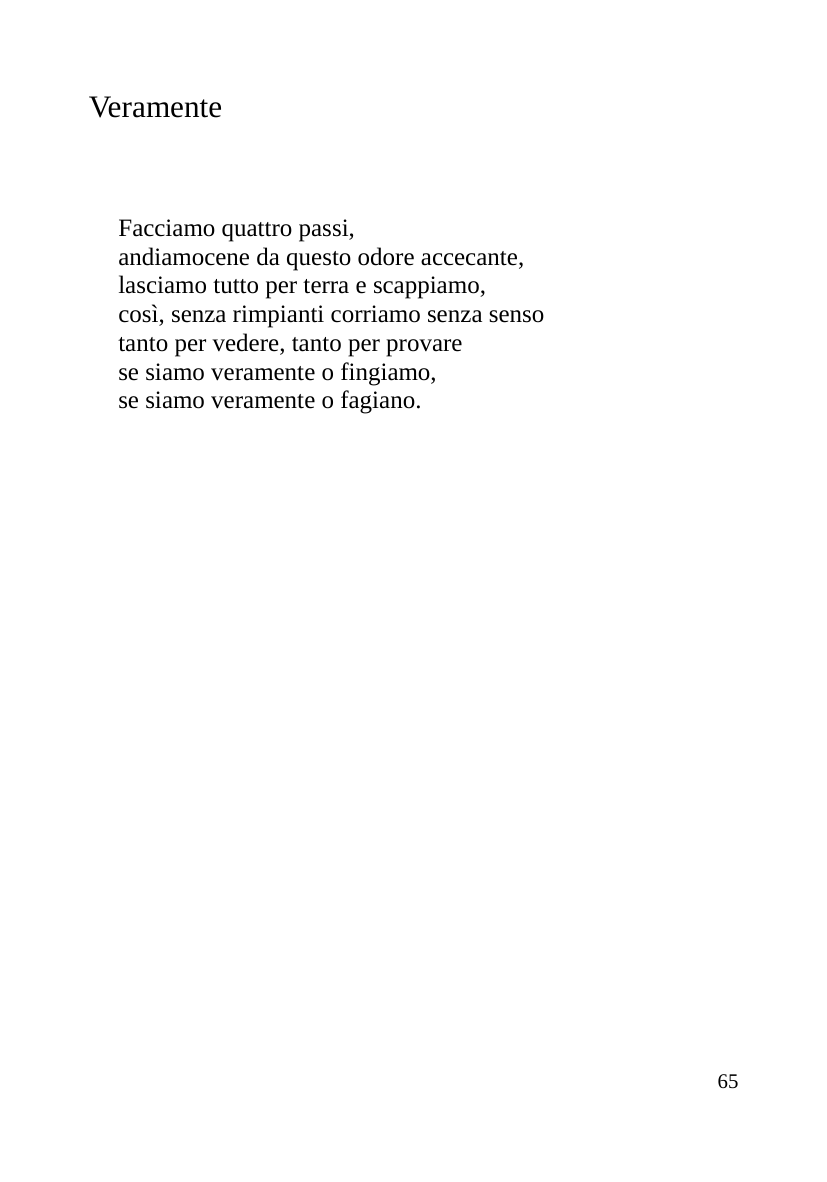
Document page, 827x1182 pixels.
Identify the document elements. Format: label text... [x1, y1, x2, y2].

text così, senza rimpianti corriamo senza senso [88, 299, 738, 328]
text andiamocene da questo odore accecante, [88, 242, 738, 271]
text lasciamo tutto per terra e scappiamo, [88, 271, 738, 299]
subtitle Veramente [88, 88, 738, 124]
text Facciamo quattro passi, [88, 213, 738, 242]
text tanto per vedere, tanto per provare [88, 328, 738, 357]
text se siamo veramente o fingiamo, [88, 357, 738, 386]
text se siamo veramente o fagiano. [88, 386, 738, 414]
